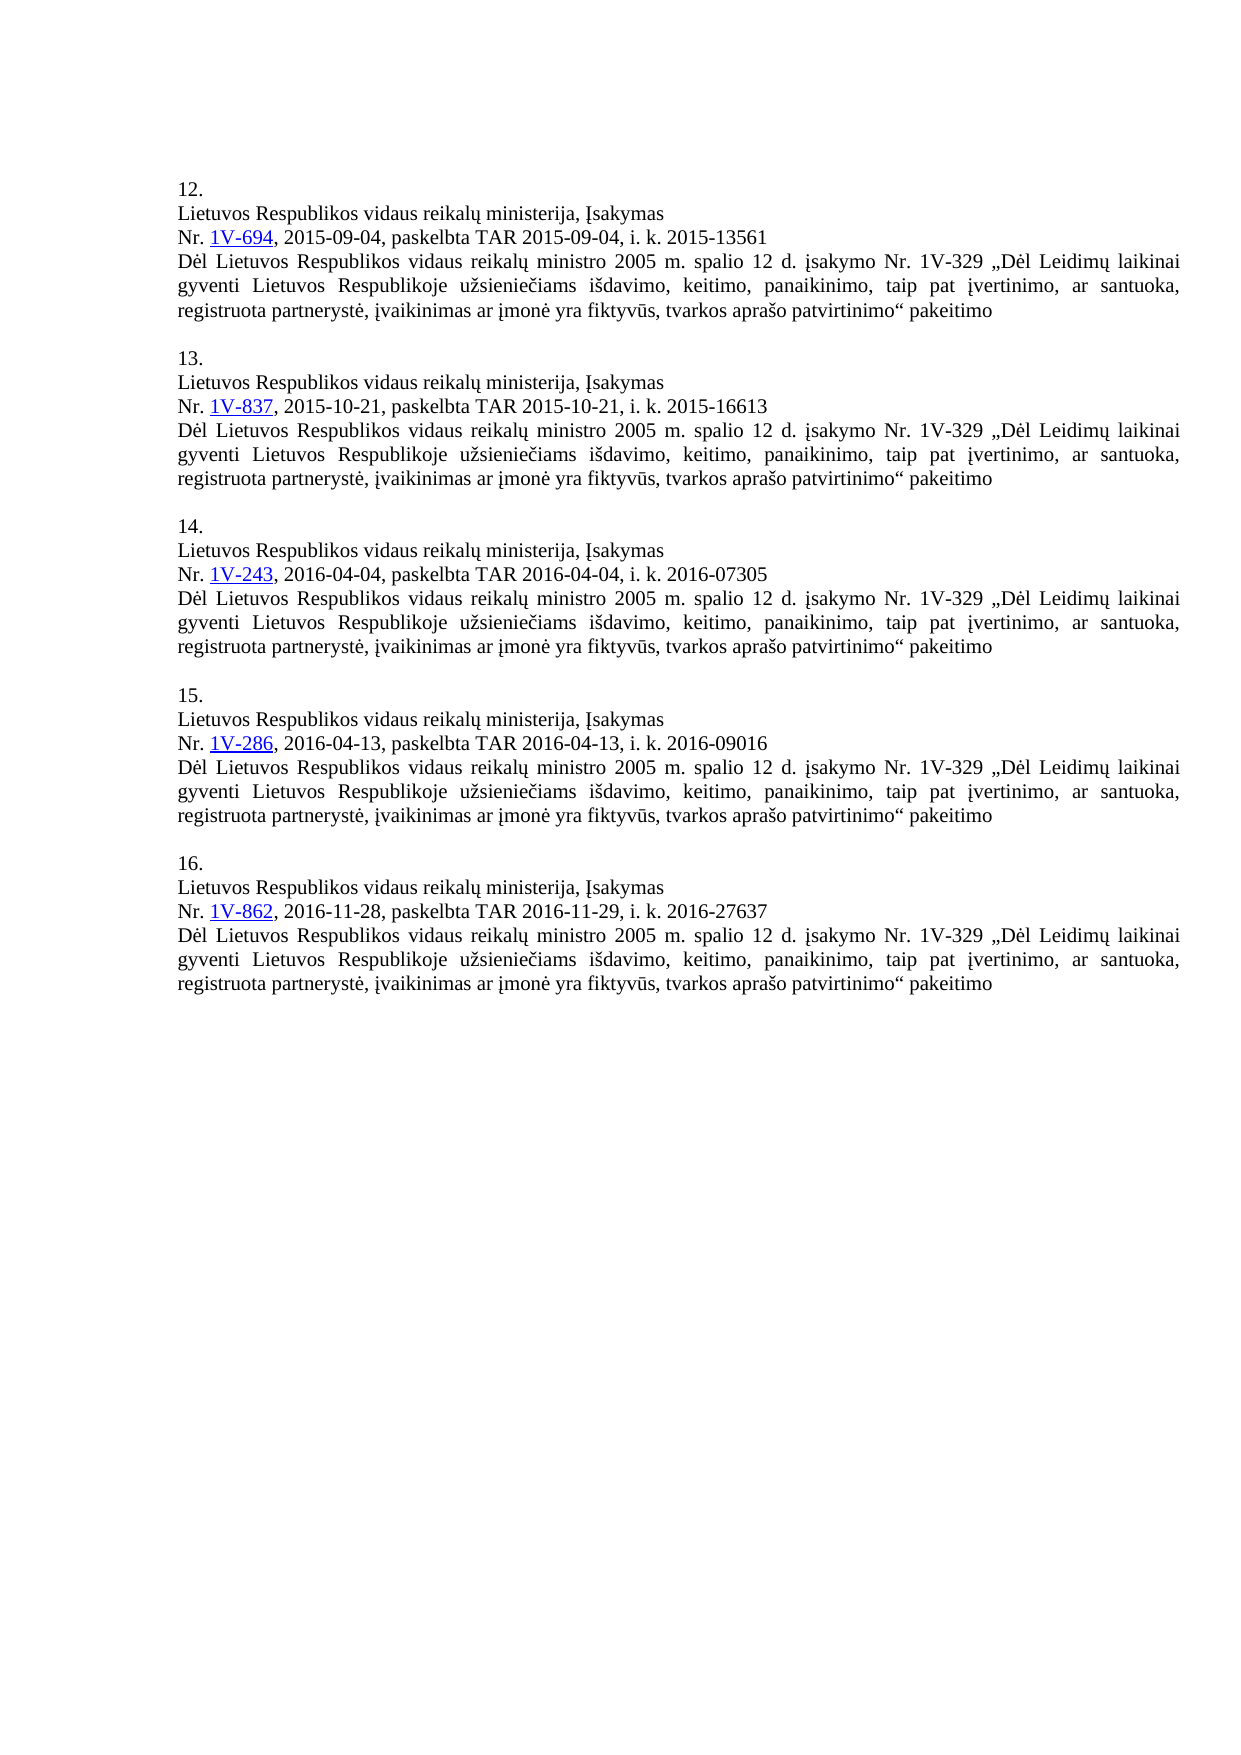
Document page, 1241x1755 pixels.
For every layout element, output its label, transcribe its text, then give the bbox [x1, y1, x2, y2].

text Lietuvos Respublikos vidaus reikalų ministerija, Įsakymas [177, 875, 1181, 899]
text Dėl Lietuvos Respublikos vidaus reikalų ministro 2005 m. spalio 12 d. įsakymo Nr. 1V-329 „Dėl Leidimų laikinai gyventi Lietuvos Respublikoje užsieniečiams išdavimo, keitimo, panaikinimo, taip pat įvertinimo, ar santuoka, registruota partnerystė, įvaikinimas ar įmonė yra fiktyvūs, tvarkos aprašo patvirtinimo“ pakeitimo [177, 418, 1181, 490]
text Lietuvos Respublikos vidaus reikalų ministerija, Įsakymas [177, 707, 1181, 731]
text Dėl Lietuvos Respublikos vidaus reikalų ministro 2005 m. spalio 12 d. įsakymo Nr. 1V-329 „Dėl Leidimų laikinai gyventi Lietuvos Respublikoje užsieniečiams išdavimo, keitimo, panaikinimo, taip pat įvertinimo, ar santuoka, registruota partnerystė, įvaikinimas ar įmonė yra fiktyvūs, tvarkos aprašo patvirtinimo“ pakeitimo [177, 755, 1181, 827]
text Dėl Lietuvos Respublikos vidaus reikalų ministro 2005 m. spalio 12 d. įsakymo Nr. 1V-329 „Dėl Leidimų laikinai gyventi Lietuvos Respublikoje užsieniečiams išdavimo, keitimo, panaikinimo, taip pat įvertinimo, ar santuoka, registruota partnerystė, įvaikinimas ar įmonė yra fiktyvūs, tvarkos aprašo patvirtinimo“ pakeitimo [177, 586, 1181, 658]
text 12. [177, 177, 1181, 201]
text 14. [177, 514, 1181, 538]
text Lietuvos Respublikos vidaus reikalų ministerija, Įsakymas [177, 370, 1181, 394]
text Dėl Lietuvos Respublikos vidaus reikalų ministro 2005 m. spalio 12 d. įsakymo Nr. 1V-329 „Dėl Leidimų laikinai gyventi Lietuvos Respublikoje užsieniečiams išdavimo, keitimo, panaikinimo, taip pat įvertinimo, ar santuoka, registruota partnerystė, įvaikinimas ar įmonė yra fiktyvūs, tvarkos aprašo patvirtinimo“ pakeitimo [177, 249, 1181, 322]
text Nr. 1V-862, 2016-11-28, paskelbta TAR 2016-11-29, i. k. 2016-27637 [177, 899, 1181, 923]
text 15. [177, 682, 1181, 707]
text Nr. 1V-243, 2016-04-04, paskelbta TAR 2016-04-04, i. k. 2016-07305 [177, 562, 1181, 586]
text 16. [177, 851, 1181, 875]
text Nr. 1V-837, 2015-10-21, paskelbta TAR 2015-10-21, i. k. 2015-16613 [177, 394, 1181, 418]
text Dėl Lietuvos Respublikos vidaus reikalų ministro 2005 m. spalio 12 d. įsakymo Nr. 1V-329 „Dėl Leidimų laikinai gyventi Lietuvos Respublikoje užsieniečiams išdavimo, keitimo, panaikinimo, taip pat įvertinimo, ar santuoka, registruota partnerystė, įvaikinimas ar įmonė yra fiktyvūs, tvarkos aprašo patvirtinimo“ pakeitimo [177, 923, 1181, 995]
text Nr. 1V-694, 2015-09-04, paskelbta TAR 2015-09-04, i. k. 2015-13561 [177, 225, 1181, 249]
text 13. [177, 346, 1181, 370]
text Lietuvos Respublikos vidaus reikalų ministerija, Įsakymas [177, 201, 1181, 225]
text Lietuvos Respublikos vidaus reikalų ministerija, Įsakymas [177, 538, 1181, 562]
text Nr. 1V-286, 2016-04-13, paskelbta TAR 2016-04-13, i. k. 2016-09016 [177, 731, 1181, 755]
